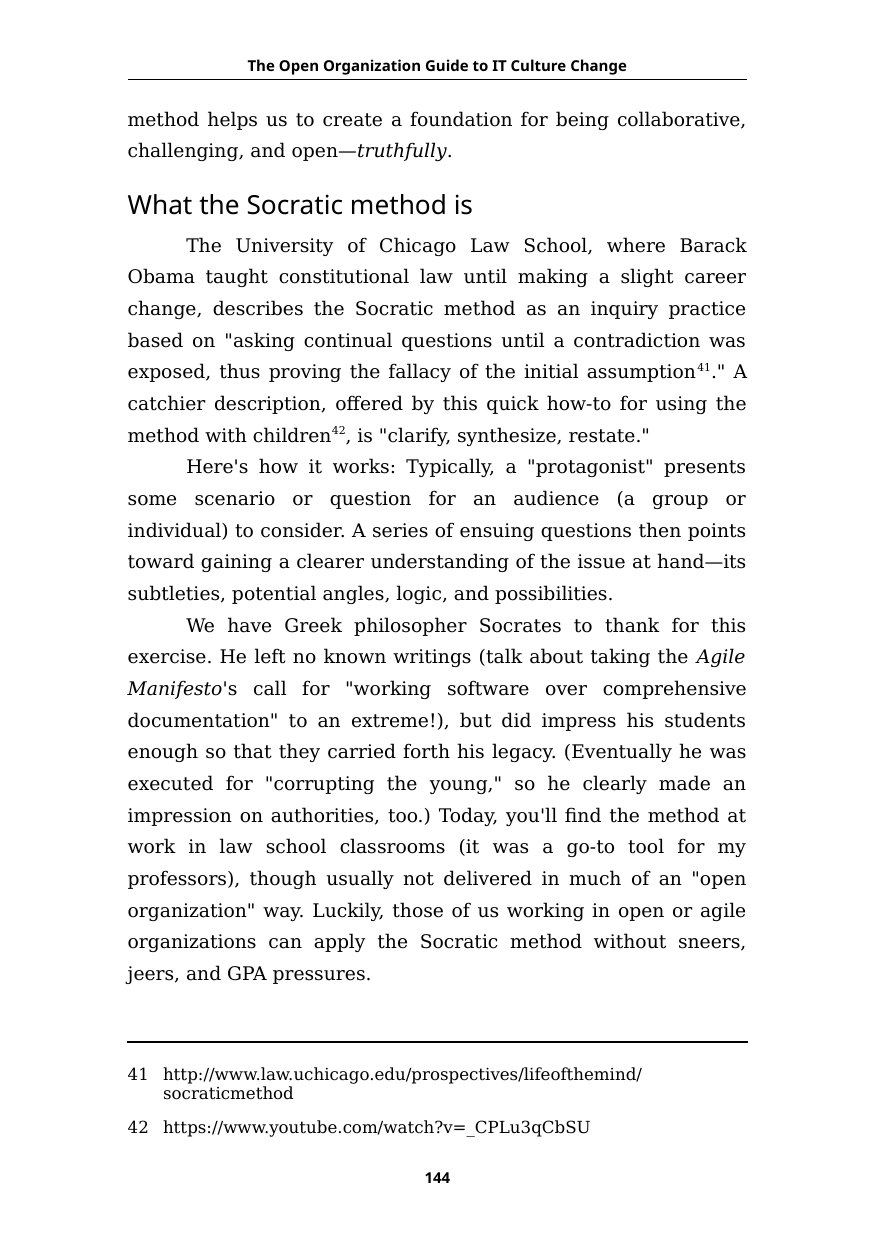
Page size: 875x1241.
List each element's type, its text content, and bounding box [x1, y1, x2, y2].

subtitle What the Socratic method is [127, 187, 747, 222]
text http://www.law.uchicago.edu/prospectives/lifeofthemind/socraticmethod [127, 1064, 747, 1103]
text The University of Chicago Law School, where Barack Obama taught constitutional law until making a slight career change, describes the Socratic method as an inquiry practice based on "asking continual questions until a contradiction was exposed, thus proving the fallacy of the initial assumption." A catchier description, offered by this quick how-to for using the method with children, is "clarify, synthesize, restate." [127, 235, 747, 447]
text Here's how it works: Typically, a "protagonist" presents some scenario or question for an audience (a group or individual) to consider. A series of ensuing questions then points toward gaining a clearer understanding of the issue at hand—its subtleties, potential angles, logic, and possibilities. [127, 457, 747, 605]
text https://www.youtube.com/watch?v=_CPLu3qCbSU [127, 1118, 747, 1138]
text We have Greek philosopher Socrates to thank for this exercise. He left no known writings (talk about taking the Agile Manifesto's call for "working software over comprehensive documentation" to an extreme!), but did impress his students enough so that they carried forth his legacy. (Eventually he was executed for "corrupting the young," so he clearly made an impression on authorities, too.) Today, you'll find the method at work in law school classrooms (it was a go-to tool for my professors), though usually not delivered in much of an "open organization" way. Luckily, those of us working in open or agile organizations can apply the Socratic method without sneers, jeers, and GPA pressures. [127, 615, 747, 985]
text method helps us to create a foundation for being collaborative, challenging, and open—truthfully. [127, 109, 747, 162]
